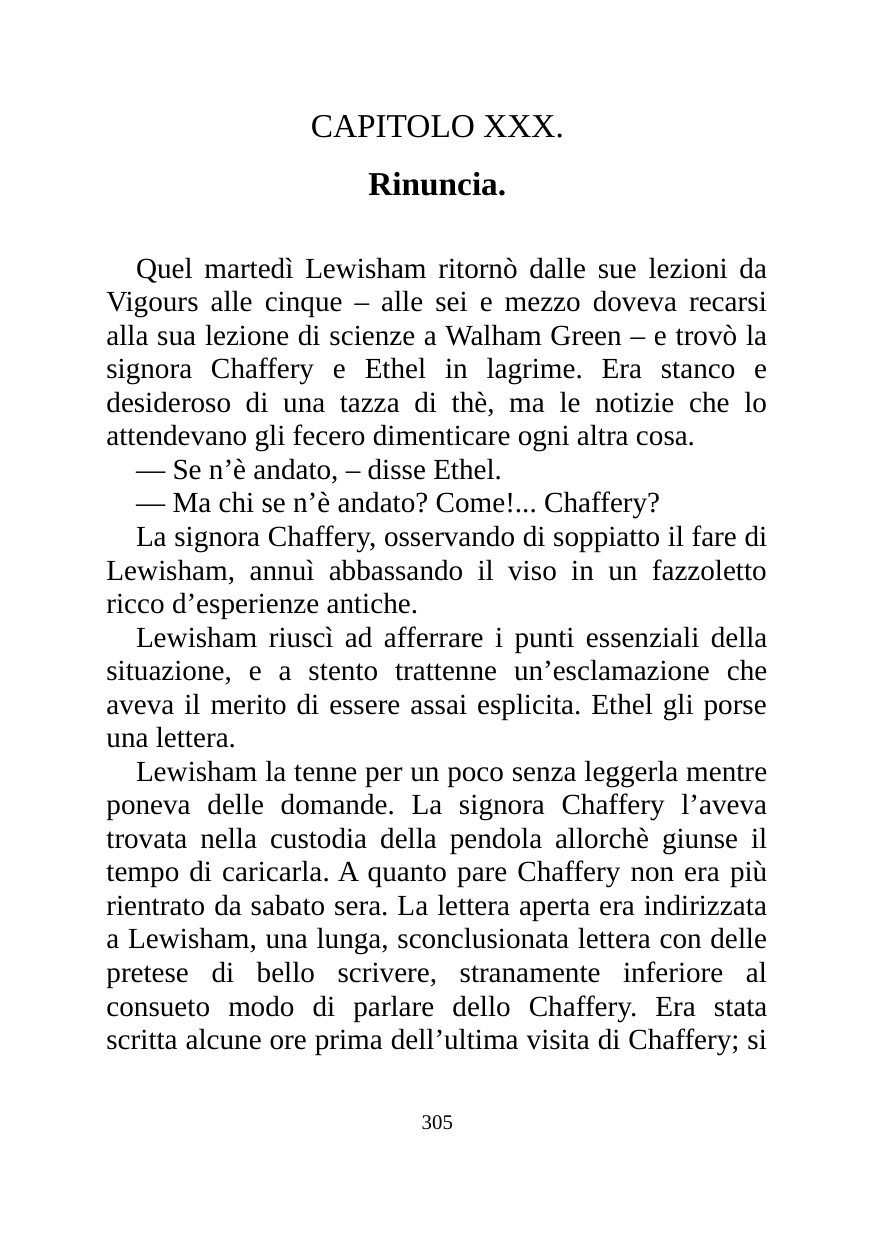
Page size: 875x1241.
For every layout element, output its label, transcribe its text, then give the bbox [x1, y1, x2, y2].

subtitle CAPITOLO XXX. Rinuncia. [106, 106, 768, 202]
text Lewisham riuscì ad afferrare i punti essenziali della situazione, e a stento trattenne un’esclamazione che aveva il merito di essere assai esplicita. Ethel gli porse una lettera. [106, 620, 768, 754]
text La signora Chaffery, osservando di soppiatto il fare di Lewisham, annuì abbassando il viso in un fazzoletto ricco d’esperienze antiche. [106, 519, 768, 620]
text Quel martedì Lewisham ritornò dalle sue lezioni da Vigours alle cinque – alle sei e mezzo doveva recarsi alla sua lezione di scienze a Walham Green – e trovò la signora Chaffery e Ethel in lagrime. Era stanco e desideroso di una tazza di thè, ma le notizie che lo attendevano gli fecero dimenticare ogni altra cosa. [106, 251, 768, 452]
text Lewisham la tenne per un poco senza leggerla mentre poneva delle domande. La signora Chaffery l’aveva trovata nella custodia della pendola allorchè giunse il tempo di caricarla. A quanto pare Chaffery non era più rientrato da sabato sera. La lettera aperta era indirizzata a Lewisham, una lunga, sconclusionata lettera con delle pretese di bello scrivere, stranamente inferiore al consueto modo di parlare dello Chaffery. Era stata scritta alcune ore prima dell’ultima visita di Chaffery; si [106, 754, 768, 1056]
text — Ma chi se n’è andato? Come!... Chaffery? [106, 486, 768, 519]
text — Se n’è andato, – disse Ethel. [106, 452, 768, 486]
